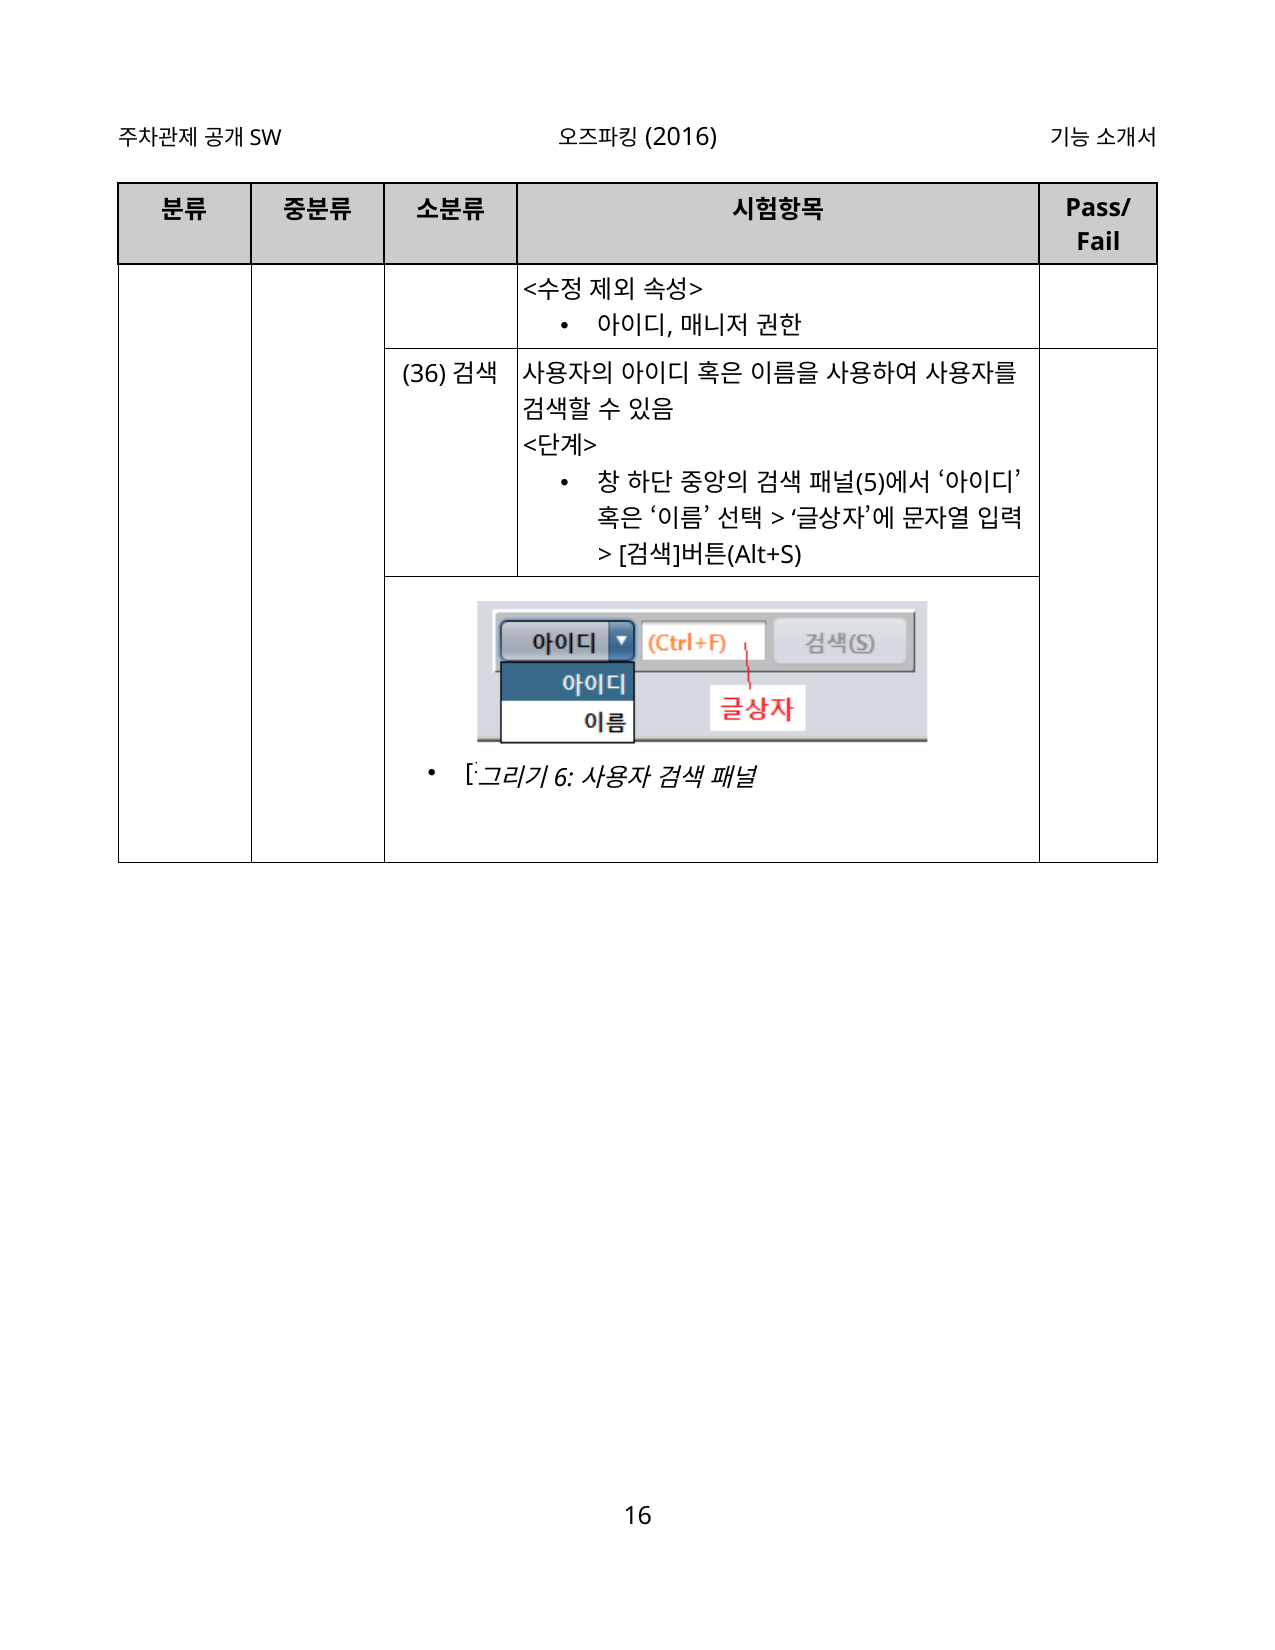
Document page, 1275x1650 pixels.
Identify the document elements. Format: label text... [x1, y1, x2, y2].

table_cell [1040, 576, 1157, 862]
table_cell [385, 577, 1039, 588]
table_cell [검색] 버튼은 검색 조건 변경 때 활성화 됨 [385, 589, 1039, 793]
table_header 소분류 [385, 184, 516, 263]
table_cell [1040, 349, 1157, 576]
table_cell [385, 794, 1039, 862]
table_cell [252, 265, 384, 862]
table_cell 사용자의 아이디 혹은 이름을 사용하여 사용자를 검색할 수 있음 <단계> 창 하단 중앙의 검색 패널(5)에서 ‘아이디’ 혹은 ‘이름’ 선택 > ‘글상자’에 문자열 입력 > [검색]버튼(Alt+S) [518, 349, 1039, 576]
table_cell [385, 265, 517, 347]
table_cell [119, 265, 251, 862]
table_header 분류 [119, 184, 250, 263]
table_header Pass/Fail [1040, 184, 1156, 263]
table_cell (36) 검색 [385, 349, 517, 576]
table_cell [1040, 265, 1157, 347]
picture [477, 601, 928, 758]
table_cell <수정 제외 속성> 아이디, 매니저 권한 [518, 265, 1039, 347]
table_header 시험항목 [518, 184, 1038, 263]
table_header 중분류 [252, 184, 383, 263]
